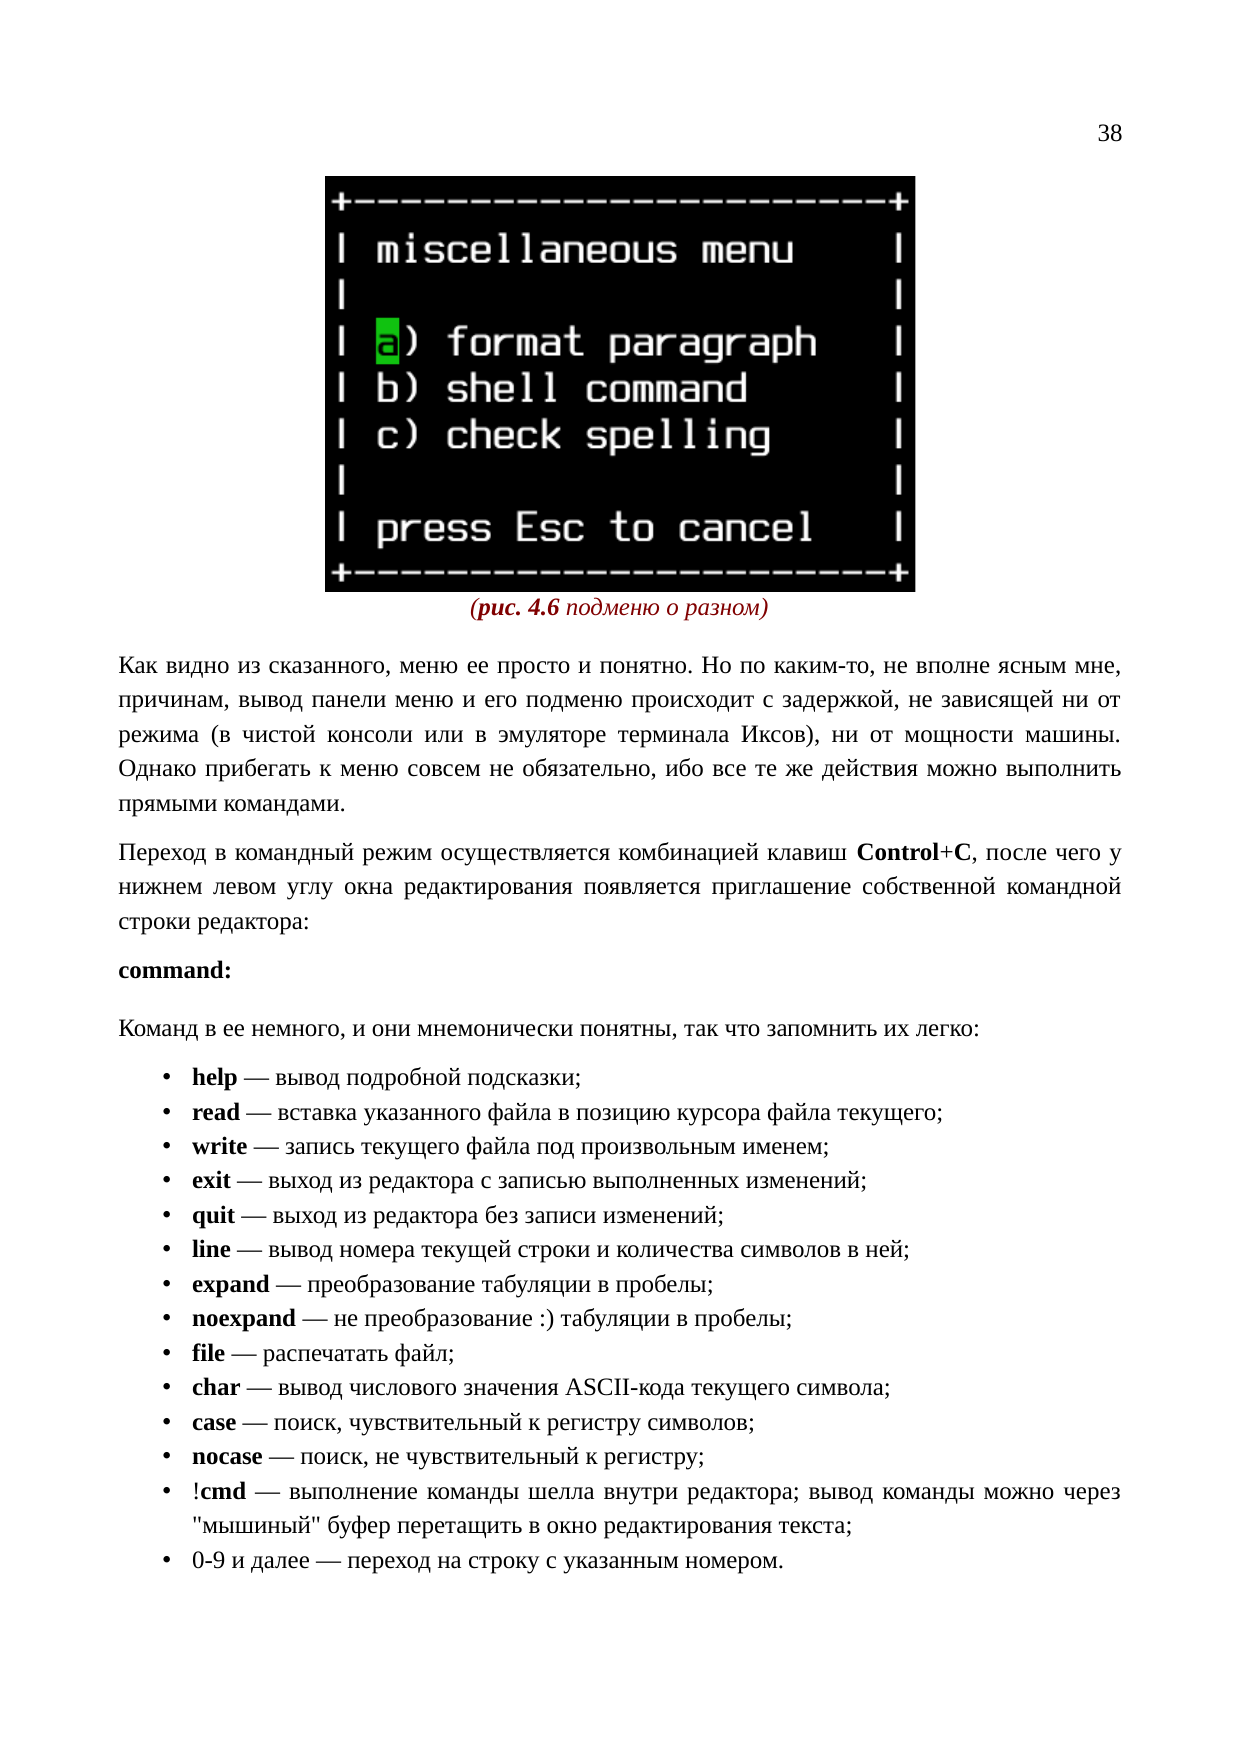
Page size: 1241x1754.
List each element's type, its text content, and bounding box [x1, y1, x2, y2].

text command: [118, 955, 1122, 983]
list write — запись текущего файла под произвольным именем; [162, 1131, 1122, 1160]
text Переход в командный режим осуществляется комбинацией клавиш Control+C, после чего у нижнем левом углу окна редактирования появляется приглашение собственной командной строки редактора: [118, 837, 1122, 934]
list expand — преобразование табуляции в пробелы; [162, 1269, 1122, 1298]
list noexpand — не преобразование :) табуляции в пробелы; [162, 1303, 1122, 1332]
text Команд в ee немного, и они мнемонически понятны, так что запомнить их легко: [118, 1013, 1122, 1042]
text (рис. 4.6 подменю о разном) [118, 592, 1122, 620]
list exit — выход из редактора с записью выполненных изменений; [162, 1166, 1122, 1194]
list char — вывод числового значения ASCII-кода текущего символа; [162, 1372, 1122, 1401]
text Как видно из сказанного, меню ee просто и понятно. Но по каким-то, не вполне ясным мне, причинам, вывод панели меню и его подменю происходит с задержкой, не зависящей ни от режима (в чистой консоли или в эмуляторе терминала Иксов), ни от мощности машины. Однако прибегать к меню совсем не обязательно, ибо все те же действия можно выполнить прямыми командами. [118, 650, 1122, 816]
list nocase — поиск, не чувствительный к регистру; [162, 1441, 1122, 1470]
list quit — выход из редактора без записи изменений; [162, 1200, 1122, 1229]
list 0-9 и далее — переход на строку с указанным номером. [162, 1545, 1122, 1573]
list case — поиск, чувствительный к регистру символов; [162, 1407, 1122, 1436]
list line — вывод номера текущей строки и количества символов в ней; [162, 1234, 1122, 1263]
list help — вывод подробной подсказки; [162, 1062, 1122, 1091]
list file — распечатать файл; [162, 1338, 1122, 1367]
list read — вставка указанного файла в позицию курсора файла текущего; [162, 1097, 1122, 1125]
picture [325, 176, 916, 592]
list !cmd — выполнение команды шелла внутри редактора; вывод команды можно через "мышиный" буфер перетащить в окно редактирования текста; [162, 1476, 1122, 1539]
